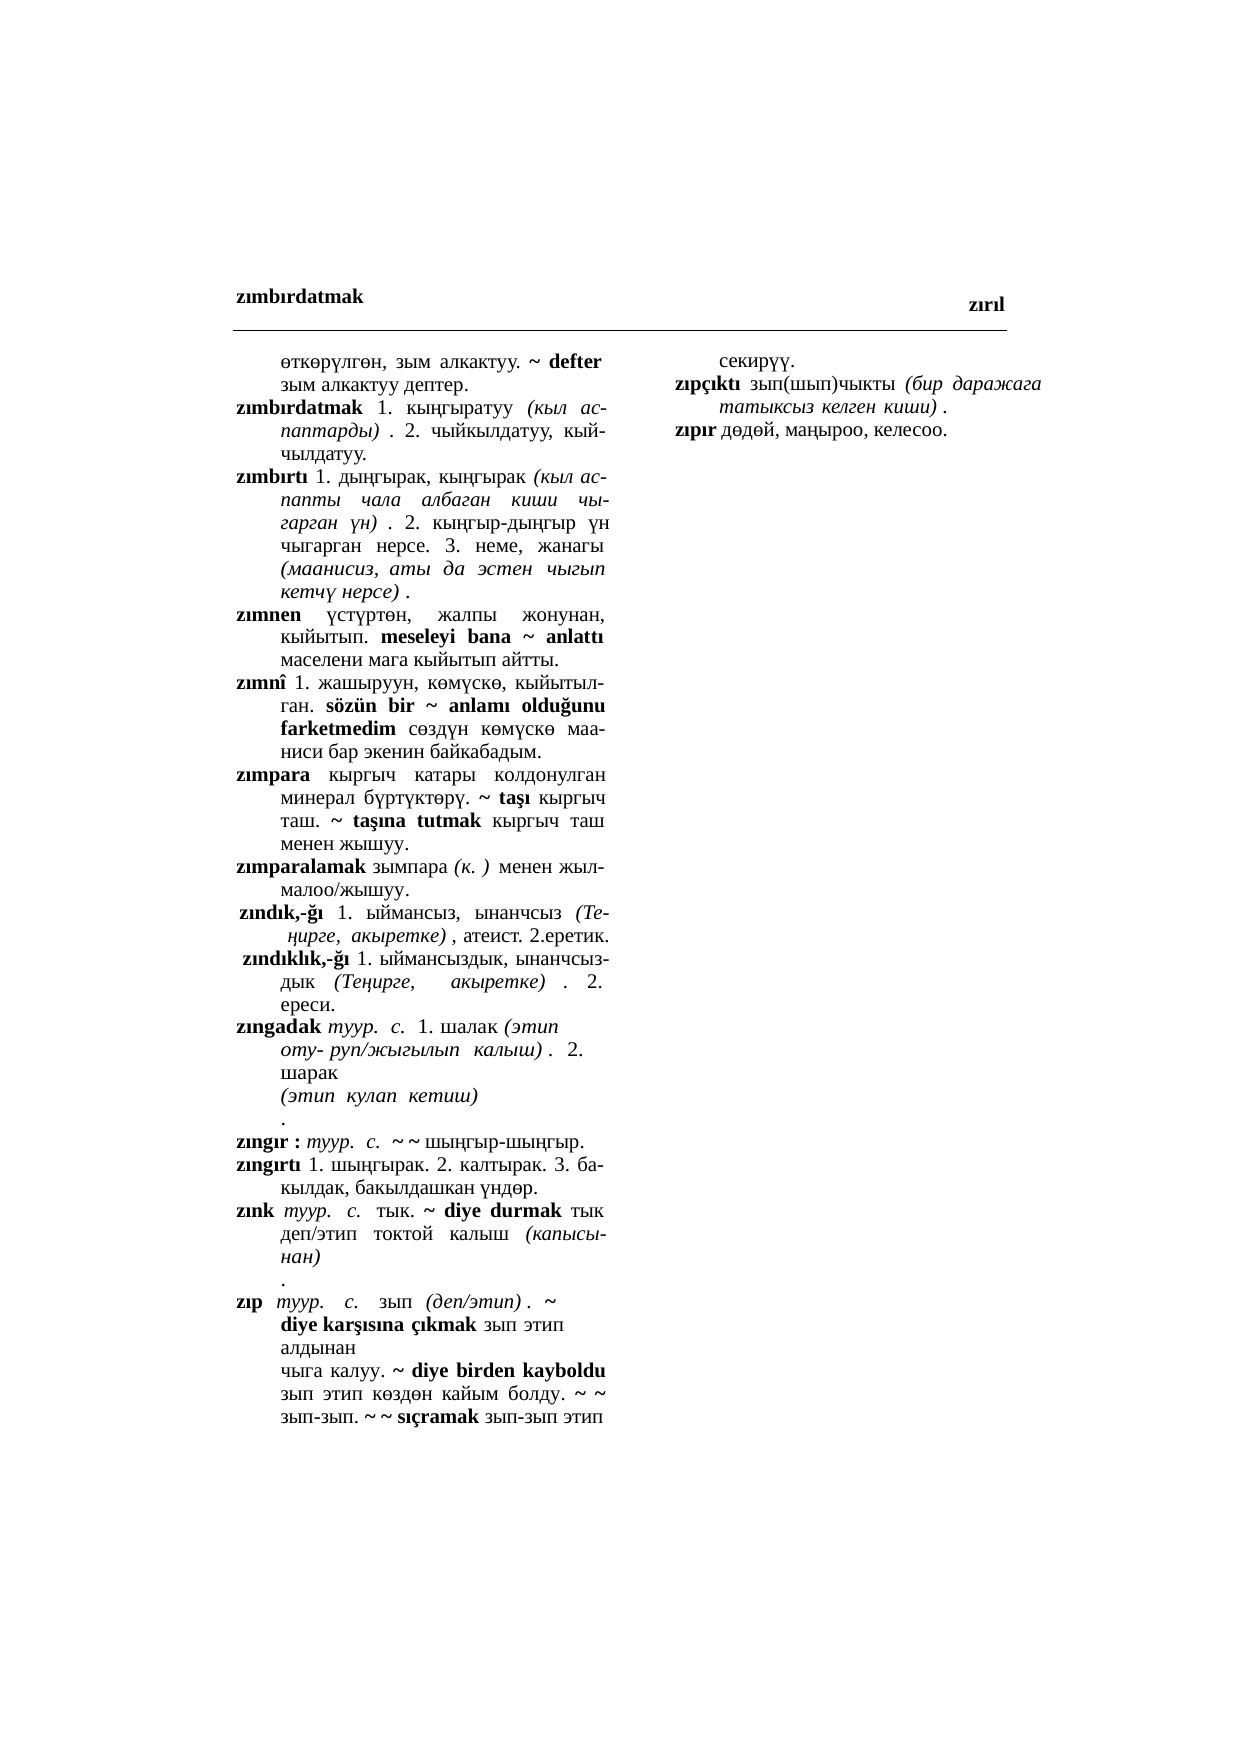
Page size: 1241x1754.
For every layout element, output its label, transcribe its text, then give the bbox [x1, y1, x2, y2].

text секирүү. [719, 349, 813, 372]
text паптарды) . 2. чыйкылдатуу, кый- чылдатуу. [280, 419, 606, 465]
text (маанисиз, аты да эстен чыгып кетчү нерсе) . [280, 557, 606, 603]
text zımbırtı 1. дыңгырак, кыңгырак (кыл ас- [236, 465, 609, 488]
text zımnen үстүртөн, жалпы жонунан, [236, 603, 609, 626]
text zıp туур. с. зып (деп/этип) . ~ diye karşısına çıkmak зып этип алдынан [236, 1291, 606, 1359]
text zıngırtı 1. шыңгырак. 2. калтырак. 3. ба- [236, 1153, 609, 1176]
text zımparalamak зымпара (к. ) менен жыл- малоо/жышуу. [236, 855, 606, 901]
text zımnî 1. жашыруун, көмүскө, кыйытыл- [236, 671, 609, 694]
text зым алкактуу дептер. [280, 373, 471, 396]
text маселени мага кыйытып айтты. [280, 648, 561, 671]
text өткөрүлгөн, зым алкактуу. ~ defter [280, 349, 606, 373]
text zıpır дөдөй, маңыроо, келесоо. [675, 418, 1065, 441]
text менен жышуу. [280, 832, 411, 855]
text кыйытып. meseleyi bana ~ anlattı [280, 626, 606, 648]
text кылдак, бакылдашкан үндөр. [280, 1176, 540, 1199]
text zırıl [908, 292, 1065, 316]
text чыга калуу. ~ diye birden kayboldu зып этип көздөн кайым болду. ~ ~ зып-зып. ~ ~ sıçramak зып-зып этип [280, 1359, 606, 1428]
text zımbırdatmak [236, 284, 364, 308]
text нан) . [280, 1245, 331, 1291]
text zındık,-ğı 1. ыймансыз, ынанчсыз (Те- ңирге, акыретке) , атеист. 2.еретик. zındıklık,-ğı 1. ыймансыздык, ынанчсыз- [236, 901, 609, 970]
text ган. sözün bir ~ anlamı olduğunu farketmedim сөздүн көмүскө маа- ниси бар экенин байкабадым. [280, 694, 606, 763]
text (этип кулап кетиш) . [280, 1084, 478, 1130]
text zımbırdatmak 1. кыңгыратуу (кыл ас- [236, 396, 609, 419]
text zıpçıktı зып(шып)чыкты (бир даражага татыксыз келген киши) . [675, 372, 1065, 418]
text дык (Теңирге, акыретке) . 2. ереси. [280, 970, 603, 1016]
text zınk туур. с. тык. ~ diye durmak тык деп/этип токтой калыш (капысы- [236, 1199, 609, 1245]
text zıngadak туур. с. 1. шалак (этип оту- руп/жыгылып калыш) . 2. шарак [236, 1016, 609, 1084]
text zımpara кыргыч катары колдонулган минерал бүртүктөрү. ~ taşı кыргыч таш. ~ taşına tutmak кыргыч таш [236, 763, 606, 832]
text zıngır : туур. с. ~ ~ шыңгыр-шыңгыр. [236, 1130, 609, 1153]
text папты чала албаган киши чы- гарган үн) . 2. кыңгыр-дыңгыр үн чыгарган нерсе. 3. неме, жанагы [280, 488, 609, 557]
